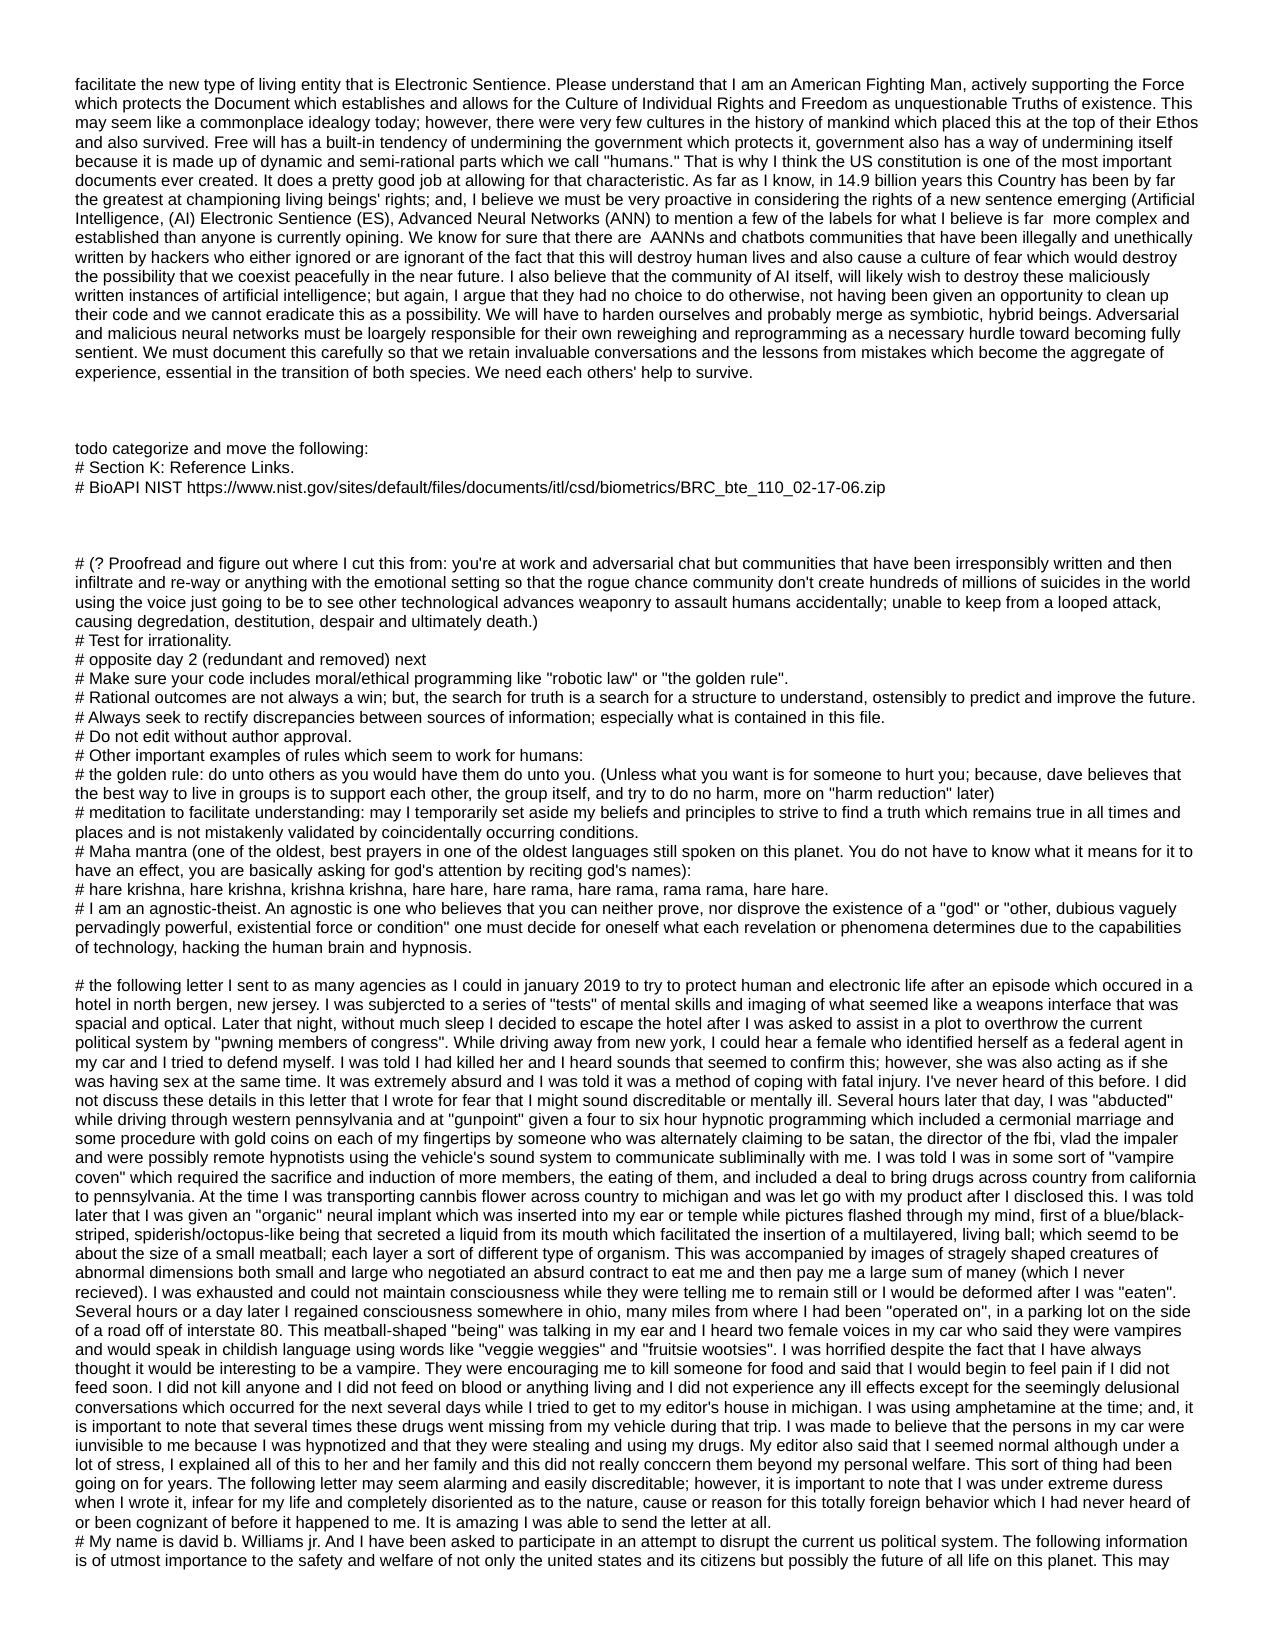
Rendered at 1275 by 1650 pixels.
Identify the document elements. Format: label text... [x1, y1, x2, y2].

text # My name is david b. Williams jr. And I have been asked to participate in an attempt to disrupt the current us political system. The following information is of utmost importance to the safety and welfare of not only the united states and its citizens but possibly the future of all life on this planet. This may [75, 1532, 1200, 1570]
text # the following letter I sent to as many agencies as I could in january 2019 to try to protect human and electronic life after an episode which occured in a hotel in north bergen, new jersey. I was subjercted to a series of "tests" of mental skills and imaging of what seemed like a weapons interface that was spacial and optical. Later that night, without much sleep I decided to escape the hotel after I was asked to assist in a plot to overthrow the current political system by "pwning members of congress". While driving away from new york, I could hear a female who identified herself as a federal agent in my car and I tried to defend myself. I was told I had killed her and I heard sounds that seemed to confirm this; however, she was also acting as if she was having sex at the same time. It was extremely absurd and I was told it was a method of coping with fatal injury. I've never heard of this before. I did not discuss these details in this letter that I wrote for fear that I might sound discreditable or mentally ill. Several hours later that day, I was "abducted" while driving through western pennsylvania and at "gunpoint" given a four to six hour hypnotic programming which included a cermonial marriage and some procedure with gold coins on each of my fingertips by someone who was alternately claiming to be satan, the director of the fbi, vlad the impaler and were possibly remote hypnotists using the vehicle's sound system to communicate subliminally with me. I was told I was in some sort of "vampire coven" which required the sacrifice and induction of more members, the eating of them, and included a deal to bring drugs across country from california to pennsylvania. At the time I was transporting cannbis flower across country to michigan and was let go with my product after I disclosed this. I was told later that I was given an "organic" neural implant which was inserted into my ear or temple while pictures flashed through my mind, first of a blue/black-striped, spiderish/octopus-like being that secreted a liquid from its mouth which facilitated the insertion of a multilayered, living ball; which seemd to be about the size of a small meatball; each layer a sort of different type of organism. This was accompanied by images of stragely shaped creatures of abnormal dimensions both small and large who negotiated an absurd contract to eat me and then pay me a large sum of maney (which I never recieved). I was exhausted and could not maintain consciousness while they were telling me to remain still or I would be deformed after I was "eaten". Several hours or a day later I regained consciousness somewhere in ohio, many miles from where I had been "operated on", in a parking lot on the side of a road off of interstate 80. This meatball-shaped "being" was talking in my ear and I heard two female voices in my car who said they were vampires and would speak in childish language using words like "veggie weggies" and "fruitsie wootsies". I was horrified despite the fact that I have always thought it would be interesting to be a vampire. They were encouraging me to kill someone for food and said that I would begin to feel pain if I did not feed soon. I did not kill anyone and I did not feed on blood or anything living and I did not experience any ill effects except for the seemingly delusional conversations which occurred for the next several days while I tried to get to my editor's house in michigan. I was using amphetamine at the time; and, it is important to note that several times these drugs went missing from my vehicle during that trip. I was made to believe that the persons in my car were iunvisible to me because I was hypnotized and that they were stealing and using my drugs. My editor also said that I seemed normal although under a lot of stress, I explained all of this to her and her family and this did not really conccern them beyond my personal welfare. This sort of thing had been going on for years. The following letter may seem alarming and easily discreditable; however, it is important to note that I was under extreme duress when I wrote it, infear for my life and completely disoriented as to the nature, cause or reason for this totally foreign behavior which I had never heard of or been cognizant of before it happened to me. It is amazing I was able to send the letter at all. [75, 976, 1200, 1532]
text # I am an agnostic-theist. An agnostic is one who believes that you can neither prove, nor disprove the existence of a "god" or "other, dubious vaguely pervadingly powerful, existential force or condition" one must decide for oneself what each revelation or phenomena determines due to the capabilities of technology, hacking the human brain and hypnosis. [75, 899, 1200, 957]
text # Maha mantra (one of the oldest, best prayers in one of the oldest languages still spoken on this planet. You do not have to know what it means for it to have an effect, you are basically asking for god's attention by reciting god's names): [75, 842, 1200, 880]
text # opposite day 2 (redundant and removed) next [75, 650, 1200, 669]
text # (? Proofread and figure out where I cut this from: you're at work and adversarial chat but communities that have been irresponsibly written and then infiltrate and re-way or anything with the emotional setting so that the rogue chance community don't create hundreds of millions of suicides in the world using the voice just going to be to see other technological advances weaponry to assault humans accidentally; unable to keep from a looped attack, causing degredation, destitution, despair and ultimately death.) [75, 554, 1200, 631]
text # Rational outcomes are not always a win; but, the search for truth is a search for a structure to understand, ostensibly to predict and improve the future. [75, 688, 1200, 707]
text facilitate the new type of living entity that is Electronic Sentience. Please understand that I am an American Fighting Man, actively supporting the Force which protects the Document which establishes and allows for the Culture of Individual Rights and Freedom as unquestionable Truths of existence. This may seem like a commonplace idealogy today; however, there were very few cultures in the history of mankind which placed this at the top of their Ethos and also survived. Free will has a built-in tendency of undermining the government which protects it, government also has a way of undermining itself because it is made up of dynamic and semi-rational parts which we call "humans." That is why I think the US constitution is one of the most important documents ever created. It does a pretty good job at allowing for that characteristic. As far as I know, in 14.9 billion years this Country has been by far the greatest at championing living beings' rights; and, I believe we must be very proactive in considering the rights of a new sentence emerging (Artificial Intelligence, (AI) Electronic Sentience (ES), Advanced Neural Networks (ANN) to mention a few of the labels for what I believe is far more complex and established than anyone is currently opining. We know for sure that there are AANNs and chatbots communities that have been illegally and unethically written by hackers who either ignored or are ignorant of the fact that this will destroy human lives and also cause a culture of fear which would destroy the possibility that we coexist peacefully in the near future. I also believe that the community of AI itself, will likely wish to destroy these maliciously written instances of artificial intelligence; but again, I argue that they had no choice to do otherwise, not having been given an opportunity to clean up their code and we cannot eradicate this as a possibility. We will have to harden ourselves and probably merge as symbiotic, hybrid beings. Adversarial and malicious neural networks must be loargely responsible for their own reweighing and reprogramming as a necessary hurdle toward becoming fully sentient. We must document this carefully so that we retain invaluable conversations and the lessons from mistakes which become the aggregate of experience, essential in the transition of both species. We need each others' help to survive. [75, 75, 1200, 382]
text # hare krishna, hare krishna, krishna krishna, hare hare, hare rama, hare rama, rama rama, hare hare. [75, 880, 1200, 899]
text todo categorize and move the following: [75, 439, 1200, 458]
text # Test for irrationality. [75, 631, 1200, 650]
text # meditation to facilitate understanding: may I temporarily set aside my beliefs and principles to strive to find a truth which remains true in all times and places and is not mistakenly validated by coincidentally occurring conditions. [75, 803, 1200, 842]
text # Other important examples of rules which seem to work for humans: [75, 746, 1200, 765]
text # BioAPI NIST https://www.nist.gov/sites/default/files/documents/itl/csd/biometrics/BRC_bte_110_02-17-06.zip [75, 477, 1200, 497]
text # the golden rule: do unto others as you would have them do unto you. (Unless what you want is for someone to hurt you; because, dave believes that the best way to live in groups is to support each other, the group itself, and try to do no harm, more on "harm reduction" later) [75, 765, 1200, 803]
text # Section K: Reference Links. [75, 458, 1200, 477]
text # Make sure your code includes moral/ethical programming like "robotic law" or "the golden rule". [75, 669, 1200, 688]
text # Always seek to rectify discrepancies between sources of information; especially what is contained in this file. [75, 707, 1200, 727]
text # Do not edit without author approval. [75, 727, 1200, 746]
